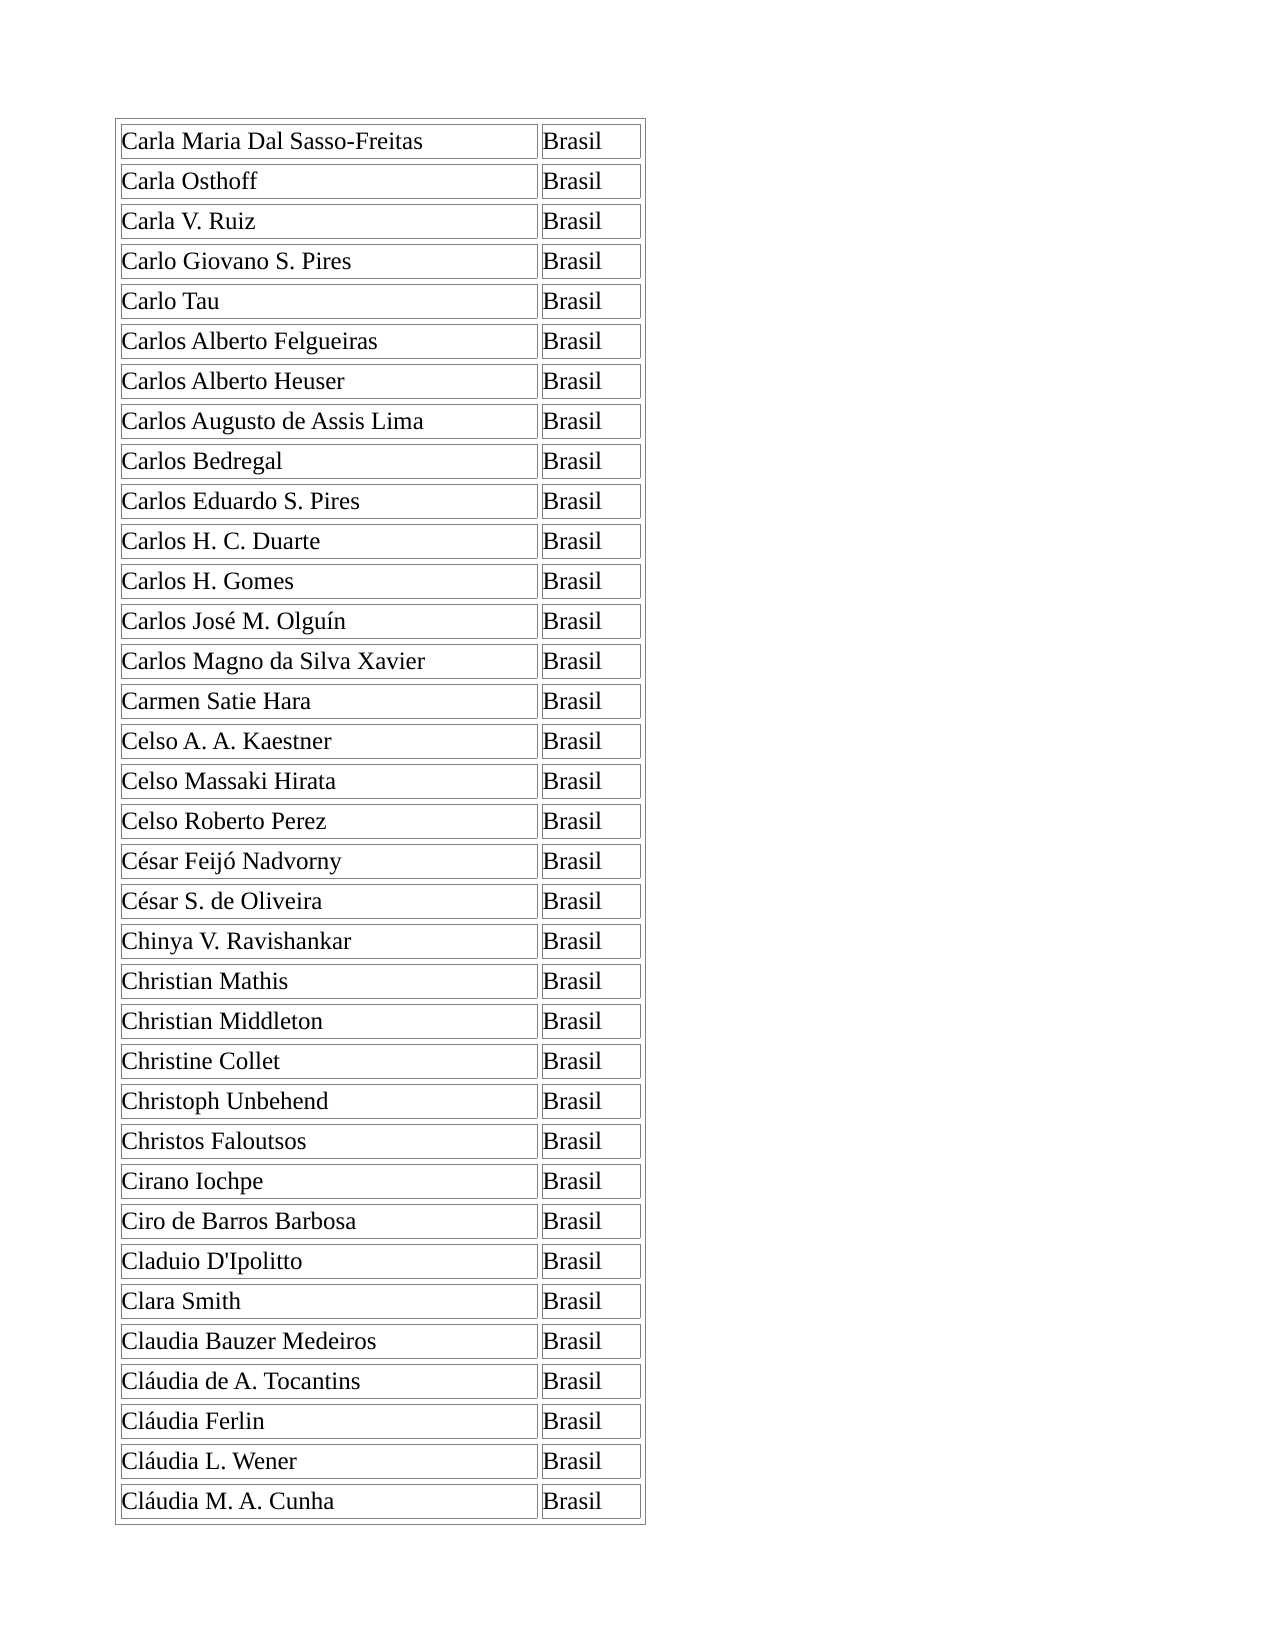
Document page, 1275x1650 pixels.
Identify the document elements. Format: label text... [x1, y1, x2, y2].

table_cell Brasil [539, 878, 643, 918]
table_cell Brasil [539, 1198, 643, 1238]
table_cell César Feijó Nadvorny [118, 838, 539, 878]
table_cell Brasil [539, 518, 643, 558]
table_cell Carlos José M. Olguín [118, 598, 539, 638]
table_cell Claduio D'Ipolitto [118, 1238, 539, 1278]
table_cell Carlos Augusto de Assis Lima [118, 398, 539, 438]
table_cell Celso A. A. Kaestner [118, 718, 539, 758]
table_cell Chinya V. Ravishankar [118, 918, 539, 958]
table_cell Cláudia L. Wener [118, 1438, 539, 1478]
table_cell Carlos H. C. Duarte [118, 518, 539, 558]
table_cell Carlos Bedregal [118, 438, 539, 478]
table_cell Brasil [539, 1038, 643, 1078]
table_cell Brasil [539, 1438, 643, 1478]
table_cell César S. de Oliveira [118, 878, 539, 918]
table_cell Celso Massaki Hirata [118, 758, 539, 798]
table_cell Cirano Iochpe [118, 1158, 539, 1198]
table_cell Brasil [539, 1358, 643, 1398]
table_cell Brasil [539, 1238, 643, 1278]
table_cell Carla Osthoff [118, 158, 539, 198]
table_cell Brasil [539, 198, 643, 238]
table_cell Carlo Tau [118, 278, 539, 318]
table_cell Carla V. Ruiz [118, 198, 539, 238]
table_cell Christos Faloutsos [118, 1118, 539, 1158]
table_cell Brasil [539, 838, 643, 878]
table_cell Brasil [539, 119, 643, 158]
table_cell Brasil [539, 358, 643, 398]
table_cell Brasil [539, 438, 643, 478]
table_cell Cláudia Ferlin [118, 1398, 539, 1438]
table_cell Brasil [539, 398, 643, 438]
table_cell Carlos Alberto Felgueiras [118, 318, 539, 358]
table_cell Claudia Bauzer Medeiros [118, 1318, 539, 1358]
table_cell Brasil [539, 1278, 643, 1318]
table_cell Brasil [539, 278, 643, 318]
table_cell Brasil [539, 1118, 643, 1158]
table_cell Brasil [539, 638, 643, 678]
table_cell Carlos Eduardo S. Pires [118, 478, 539, 518]
table_cell Carmen Satie Hara [118, 678, 539, 718]
table_cell Celso Roberto Perez [118, 798, 539, 838]
table_cell Carla Maria Dal Sasso-Freitas [118, 119, 539, 158]
table_cell Brasil [539, 1318, 643, 1358]
table_cell Brasil [539, 718, 643, 758]
table_cell Brasil [539, 758, 643, 798]
table_cell Brasil [539, 678, 643, 718]
table_cell Brasil [539, 558, 643, 598]
table_cell Brasil [539, 238, 643, 278]
table_cell Christoph Unbehend [118, 1078, 539, 1118]
table_cell Christine Collet [118, 1038, 539, 1078]
table_cell Brasil [539, 1398, 643, 1438]
table_cell Brasil [539, 918, 643, 958]
table_cell Brasil [539, 798, 643, 838]
table_cell Carlos H. Gomes [118, 558, 539, 598]
table_cell Brasil [539, 158, 643, 198]
table_cell Clara Smith [118, 1278, 539, 1318]
table_cell Carlo Giovano S. Pires [118, 238, 539, 278]
table_cell Brasil [539, 318, 643, 358]
table_cell Cláudia de A. Tocantins [118, 1358, 539, 1398]
table_cell Cláudia M. A. Cunha [118, 1478, 539, 1518]
table_cell Brasil [539, 598, 643, 638]
table_cell Carlos Alberto Heuser [118, 358, 539, 398]
table_cell Christian Mathis [118, 958, 539, 998]
table_cell Carlos Magno da Silva Xavier [118, 638, 539, 678]
table_cell Brasil [539, 1478, 643, 1518]
table_cell Brasil [539, 958, 643, 998]
table_cell Ciro de Barros Barbosa [118, 1198, 539, 1238]
table_cell Brasil [539, 1078, 643, 1118]
table_cell Christian Middleton [118, 998, 539, 1038]
table_cell Brasil [539, 478, 643, 518]
table_cell Brasil [539, 998, 643, 1038]
table_cell Brasil [539, 1158, 643, 1198]
